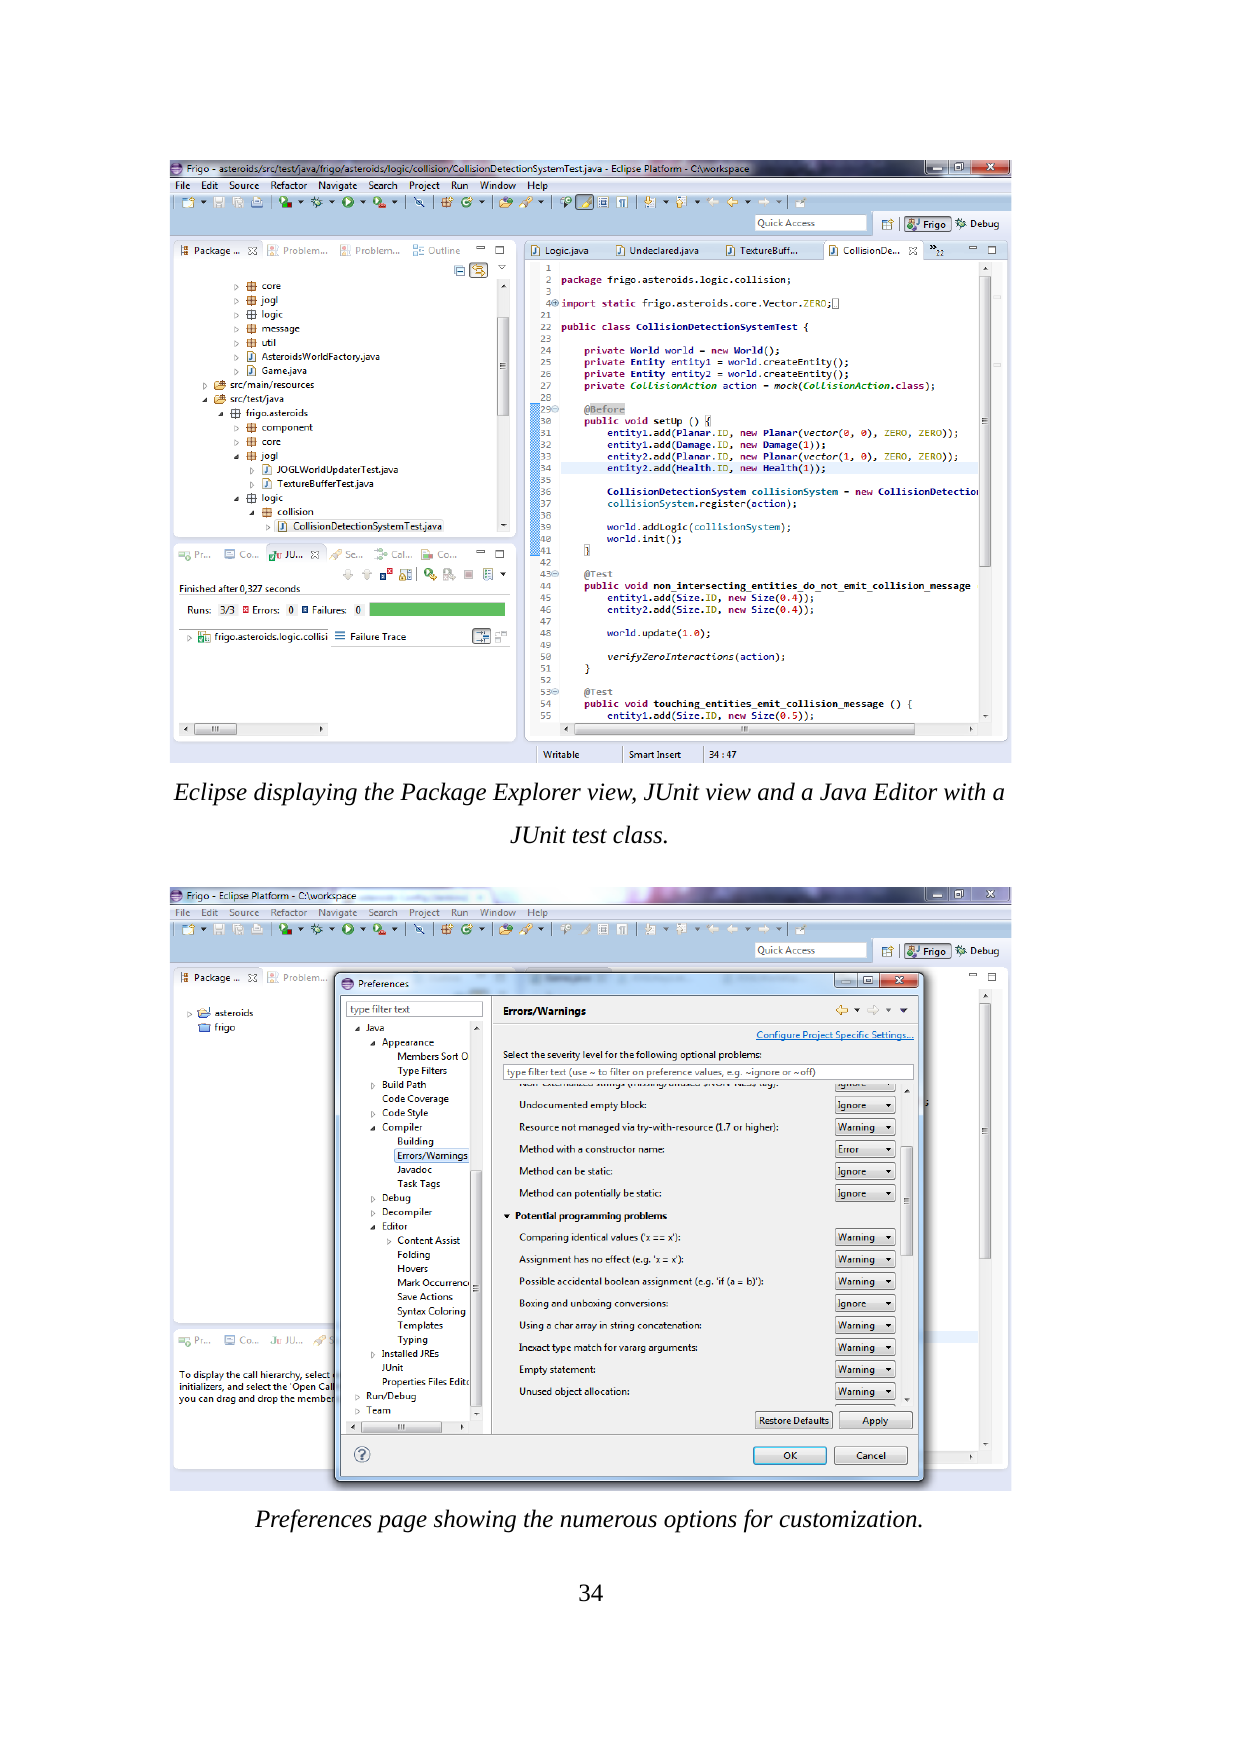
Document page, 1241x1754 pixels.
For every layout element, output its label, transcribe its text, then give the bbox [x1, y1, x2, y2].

picture [169, 887, 1012, 1491]
text Preferences page showing the numerous options for customization. [148, 1491, 1033, 1533]
text Eclipse displaying the Package Explorer view, JUnit view and a Java Editor with a JUnit test class. [148, 763, 1033, 848]
picture [169, 160, 1012, 763]
